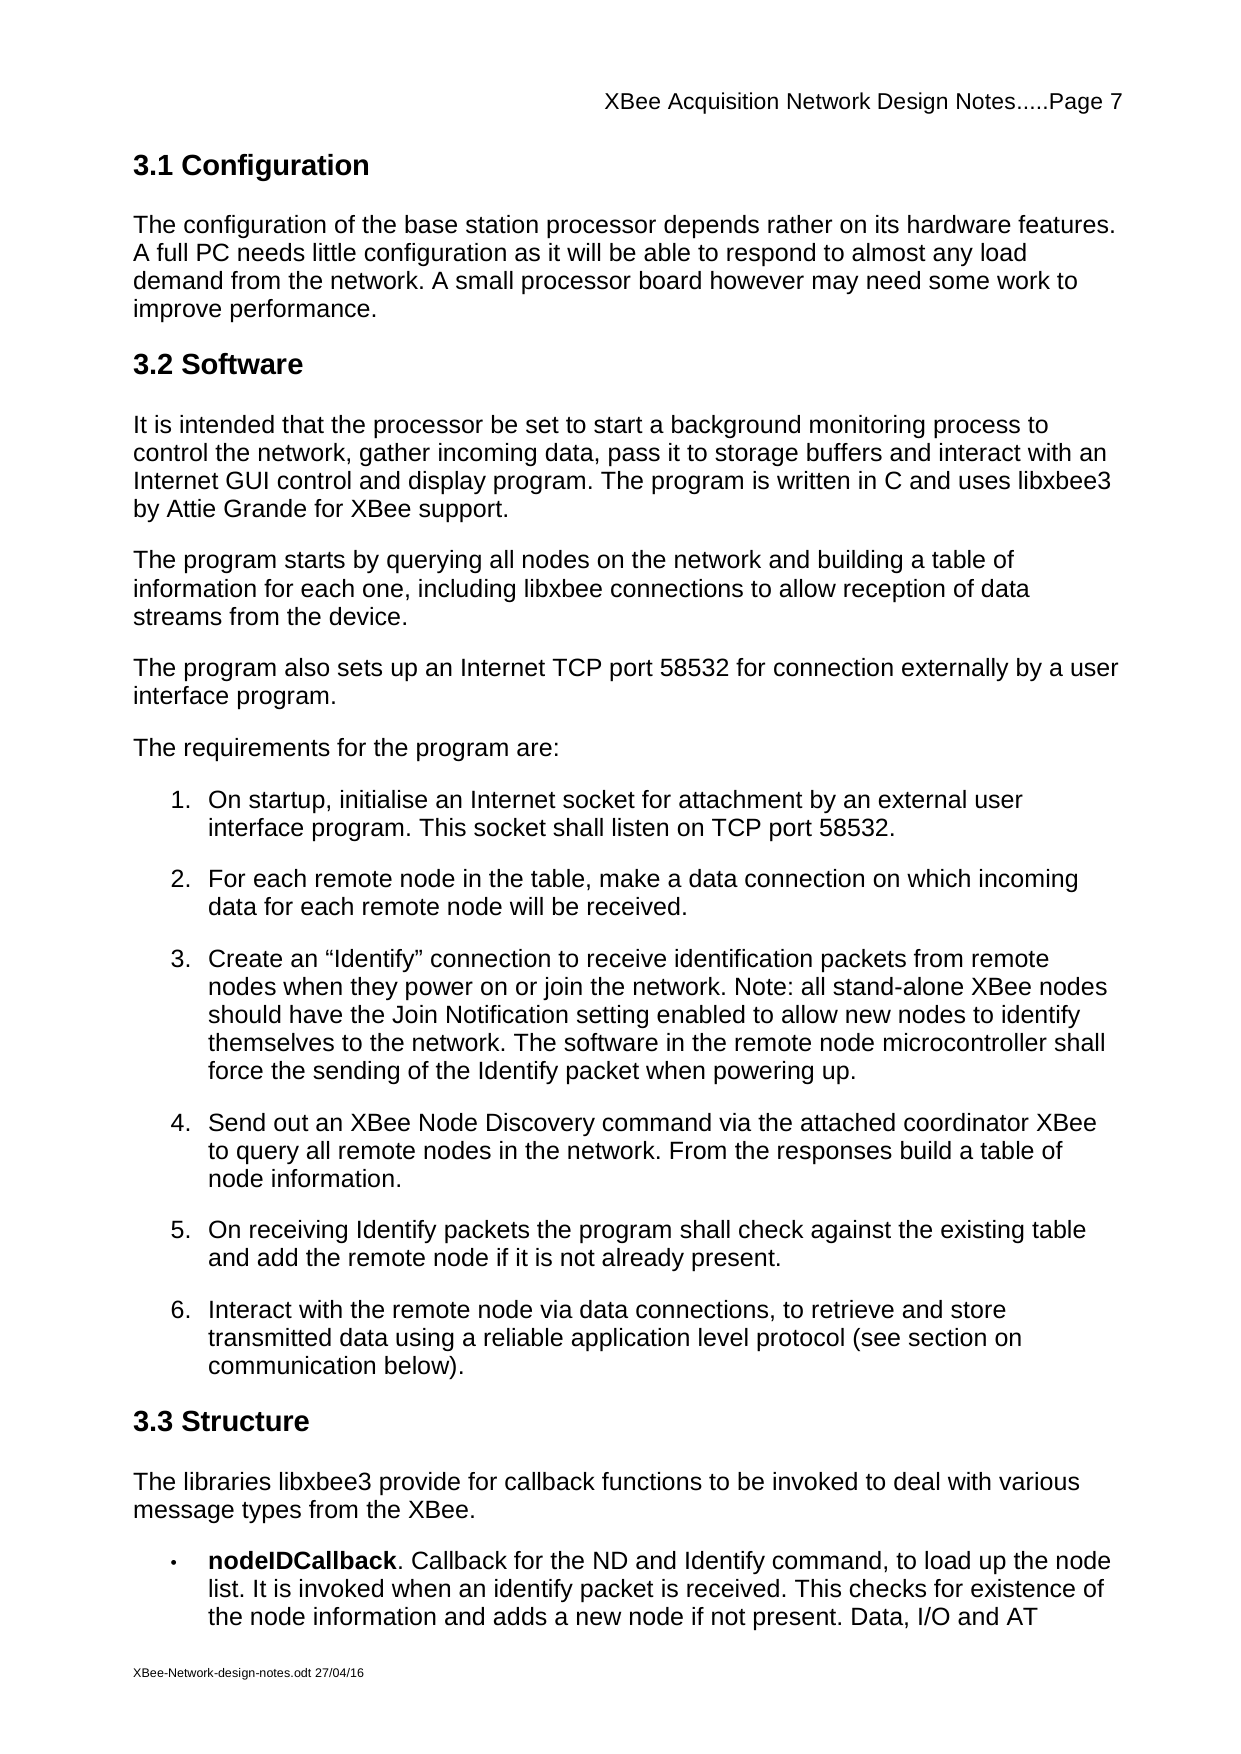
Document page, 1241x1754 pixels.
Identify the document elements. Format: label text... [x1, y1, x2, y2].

list Send out an XBee Node Discovery command via the attached coordinator XBee to query all remote nodes in the network. From the responses build a table of node information. [170, 1109, 1123, 1193]
list For each remote node in the table, make a data connection on which incoming data for each remote node will be received. [170, 865, 1123, 921]
subtitle Structure [133, 1405, 1123, 1437]
list On startup, initialise an Internet socket for attachment by an external user interface program. This socket shall listen on TCP port 58532. [170, 786, 1123, 842]
text The program starts by querying all nodes on the network and building a table of information for each one, including libxbee connections to allow reception of data streams from the device. [133, 546, 1123, 631]
list On receiving Identify packets the program shall check against the existing table and add the remote node if it is not already present. [170, 1216, 1123, 1272]
subtitle Software [133, 348, 1123, 381]
text The program also sets up an Internet TCP port 58532 for connection externally by a user interface program. [133, 654, 1123, 710]
text It is intended that the processor be set to start a background monitoring process to control the network, gather incoming data, pass it to storage buffers and interact with an Internet GUI control and display program. The program is written in C and uses libxbee3 by Attie Grande for XBee support. [133, 411, 1123, 523]
list Interact with the remote node via data connections, to retrieve and store transmitted data using a reliable application level protocol (see section on communication below). [170, 1296, 1123, 1380]
text The configuration of the base station processor depends rather on its hardware features. A full PC needs little configuration as it will be able to respond to almost any load demand from the network. A small processor board however may need some work to improve performance. [133, 211, 1123, 323]
text The requirements for the program are: [133, 734, 1123, 762]
list Create an “Identify” connection to receive identification packets from remote nodes when they power on or join the network. Note: all stand-alone XBee nodes should have the Join Notification setting enabled to allow new nodes to identify themselves to the network. The software in the remote node microcontroller shall force the sending of the Identify packet when powering up. [170, 945, 1123, 1085]
subtitle Configuration [133, 149, 1123, 181]
text The libraries libxbee3 provide for callback functions to be invoked to deal with various message types from the XBee. [133, 1467, 1123, 1523]
list nodeIDCallback. Callback for the ND and Identify command, to load up the node list. It is invoked when an identify packet is received. This checks for existence of the node information and adds a new node if not present. Data, I/O and AT [170, 1547, 1123, 1631]
